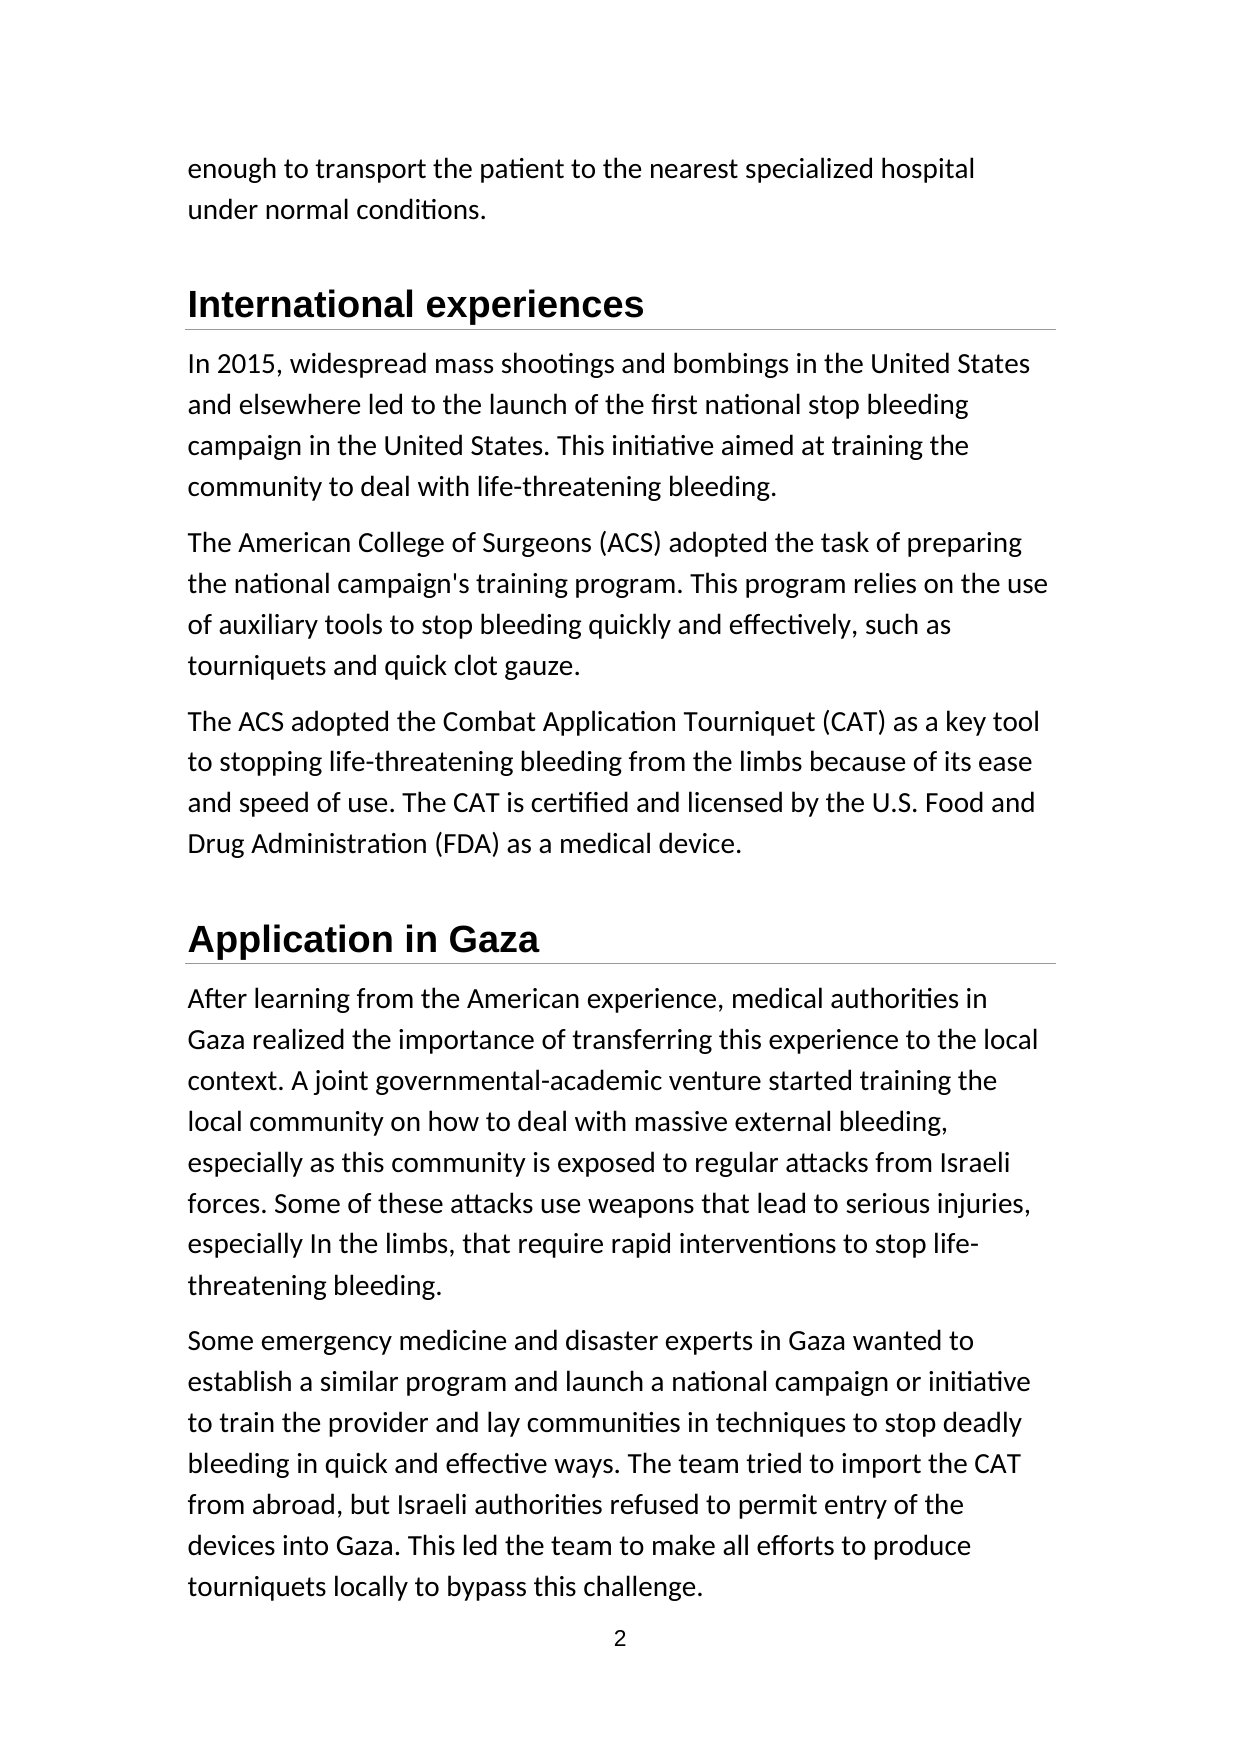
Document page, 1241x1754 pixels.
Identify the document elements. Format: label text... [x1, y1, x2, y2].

subtitle International experiences [184, 279, 1056, 330]
text enough to transport the patient to the nearest specialized hospital under normal conditions. [187, 150, 1053, 227]
text The ACS adopted the Combat Application Tourniquet (CAT) as a key tool to stopping life-threatening bleeding from the limbs because of its ease and speed of use. The CAT is certified and licensed by the U.S. Food and Drug Administration (FDA) as a medical device. [187, 703, 1053, 861]
subtitle Application in Gaza [184, 914, 1056, 964]
text After learning from the American experience, medical authorities in Gaza realized the importance of transferring this experience to the local context. A joint governmental-academic venture started training the local community on how to deal with massive external bleeding, especially as this community is exposed to regular attacks from Israeli forces. Some of these attacks use weapons that lead to serious injuries, especially In the limbs, that require rapid interventions to stop life-threatening bleeding. [187, 980, 1053, 1302]
text Some emergency medicine and disaster experts in Gaza wanted to establish a similar program and launch a national campaign or initiative to train the provider and lay communities in techniques to stop deadly bleeding in quick and effective ways. The team tried to import the CAT from abroad, but Israeli authorities refused to permit entry of the devices into Gaza. This led the team to make all efforts to produce tourniquets locally to bypass this challenge. [187, 1322, 1053, 1603]
text The American College of Surgeons (ACS) adopted the task of preparing the national campaign's training program. This program relies on the use of auxiliary tools to stop bleeding quickly and effectively, such as tourniquets and quick clot gauze. [187, 524, 1053, 682]
text In 2015, widespread mass shootings and bombings in the United States and elsewhere led to the launch of the first national stop bleeding campaign in the United States. This initiative aimed at training the community to deal with life-threatening bleeding. [187, 346, 1053, 504]
